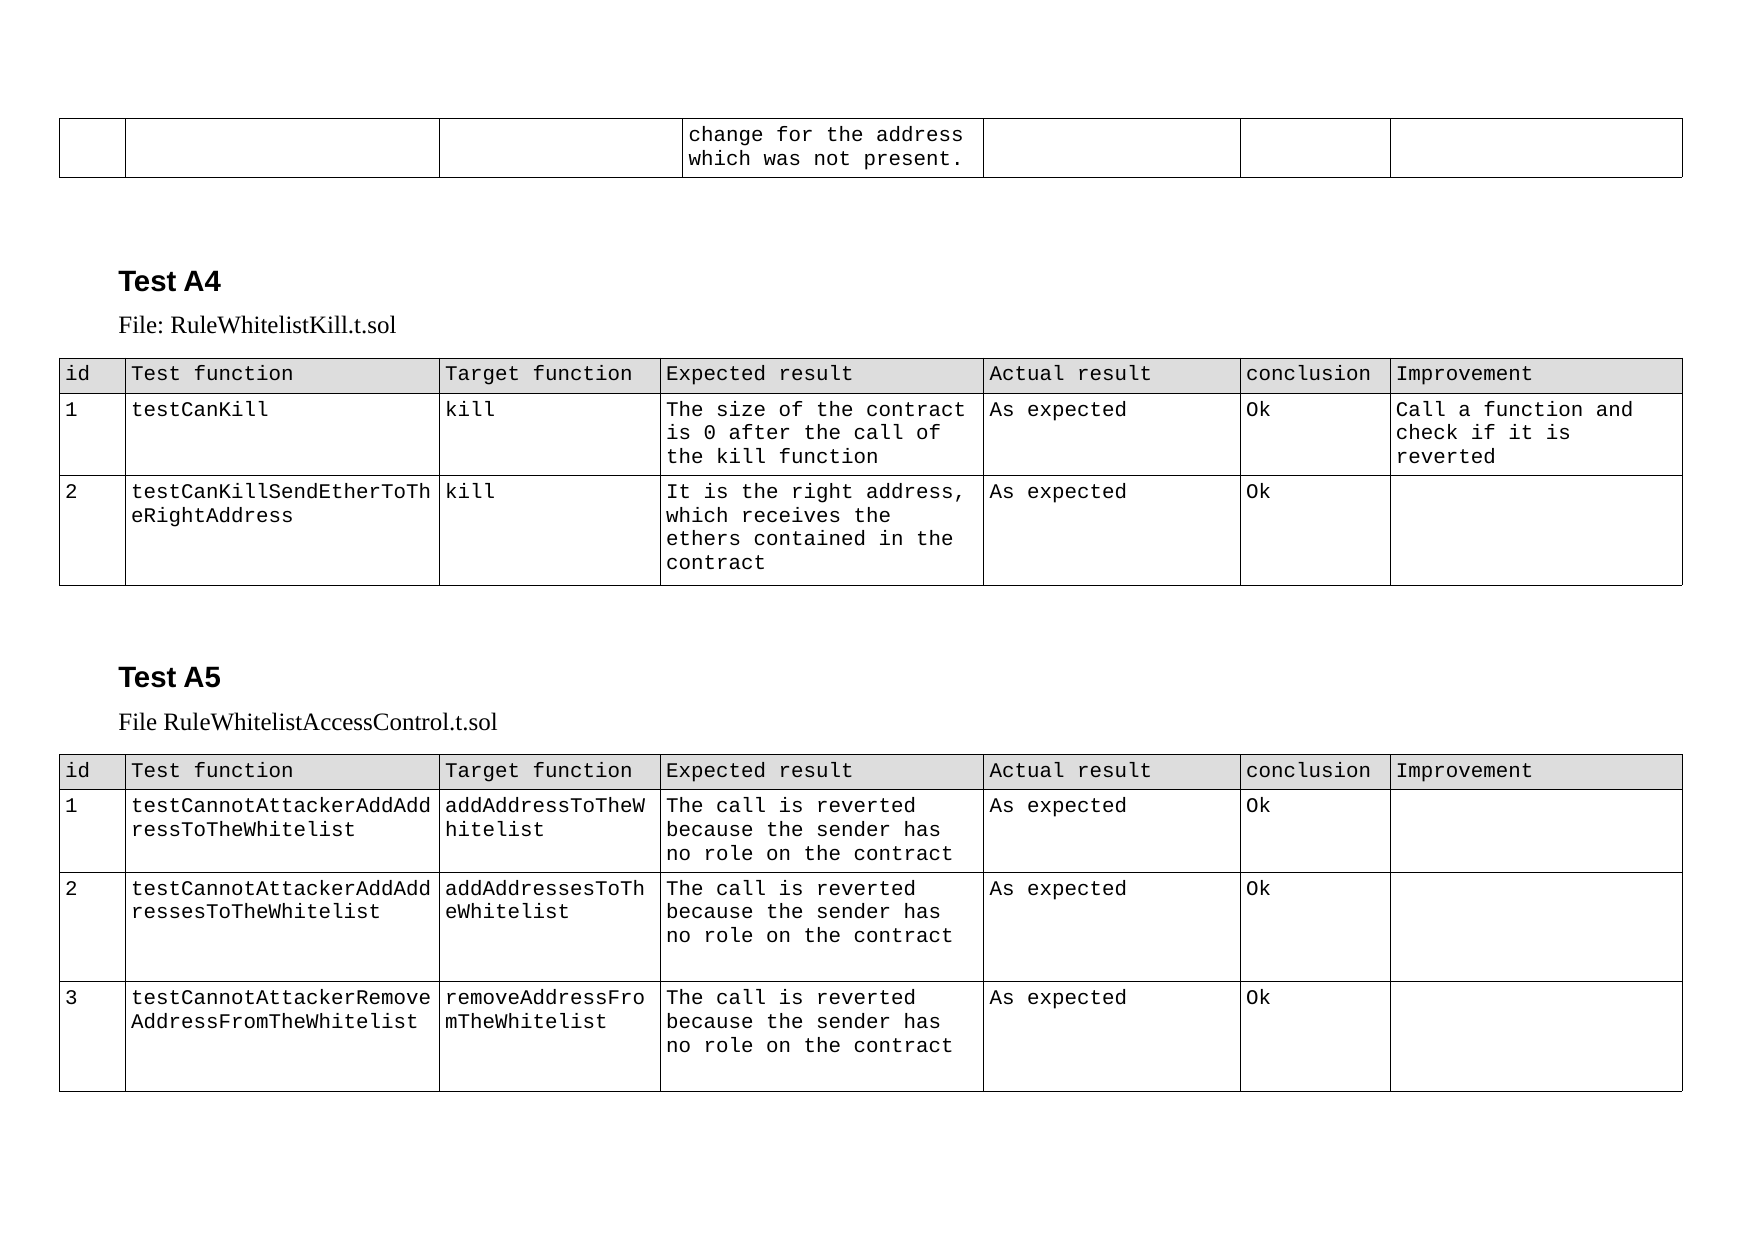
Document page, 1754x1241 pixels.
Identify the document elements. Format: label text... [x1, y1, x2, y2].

table_cell testCannotAttackerAddAddressesToTheWhitelist [126, 873, 439, 981]
table_header Target function [440, 755, 660, 789]
table_header conclusion [1241, 359, 1390, 393]
table_cell testCannotAttackerAddAddressToTheWhitelist [126, 790, 439, 872]
table_cell change for the address which was not present. [683, 119, 983, 177]
table_cell The size of the contract is 0 after the call of the kill function [661, 394, 983, 475]
table_cell testCanKill [126, 394, 439, 475]
table_header Test function [126, 755, 439, 789]
table_cell addAddressesToTheWhitelist [440, 873, 660, 981]
table_cell The call is reverted because the sender has no role on the contract [661, 790, 983, 872]
table_cell [60, 119, 125, 177]
text File RuleWhitelistAccessControl.t.sol [118, 707, 1636, 735]
table_cell [1391, 790, 1682, 872]
table_header Expected result [661, 359, 983, 393]
table_cell Ok [1241, 873, 1390, 981]
table_header Improvement [1391, 755, 1682, 789]
table_cell Ok [1241, 790, 1390, 872]
table_cell 2 [60, 873, 125, 981]
table_cell [1391, 476, 1682, 585]
table_header Target function [440, 359, 660, 393]
table_cell As expected [984, 873, 1240, 981]
subtitle Test A4 [118, 264, 1636, 297]
table_header Actual result [984, 755, 1240, 789]
table_cell Call a function and check if it is reverted [1391, 394, 1682, 475]
table_cell [1391, 873, 1682, 981]
table_cell [440, 119, 682, 177]
table_header Actual result [984, 359, 1240, 393]
table_header id [60, 755, 125, 789]
table_header Improvement [1391, 359, 1682, 393]
table_cell kill [440, 394, 660, 475]
table_cell [126, 119, 439, 177]
table_header Expected result [661, 755, 983, 789]
table_cell 3 [60, 982, 125, 1091]
table_cell The call is reverted because the sender has no role on the contract [661, 873, 983, 981]
table_cell testCanKillSendEtherToTheRightAddress [126, 476, 439, 585]
table_cell It is the right address, which receives the ethers contained in the contract [661, 476, 983, 585]
text File: RuleWhitelistKill.t.sol [118, 310, 1636, 339]
table_cell [1241, 119, 1390, 177]
table_cell Ok [1241, 394, 1390, 475]
table_cell [984, 119, 1240, 177]
table_cell As expected [984, 982, 1240, 1091]
table_cell addAddressToTheWhitelist [440, 790, 660, 872]
table_cell 1 [60, 394, 125, 475]
table_cell The call is reverted because the sender has no role on the contract [661, 982, 983, 1091]
table_header id [60, 359, 125, 393]
table_cell 2 [60, 476, 125, 585]
table_cell kill [440, 476, 660, 585]
table_cell [1391, 982, 1682, 1091]
table_header conclusion [1241, 755, 1390, 789]
table_cell As expected [984, 394, 1240, 475]
table_cell Ok [1241, 476, 1390, 585]
table_cell removeAddressFromTheWhitelist [440, 982, 660, 1091]
subtitle Test A5 [118, 660, 1636, 694]
table_cell As expected [984, 476, 1240, 585]
table_header Test function [126, 359, 439, 393]
table_cell As expected [984, 790, 1240, 872]
table_cell Ok [1241, 982, 1390, 1091]
table_cell testCannotAttackerRemoveAddressFromTheWhitelist [126, 982, 439, 1091]
table_cell 1 [60, 790, 125, 872]
table_cell [1391, 119, 1682, 177]
